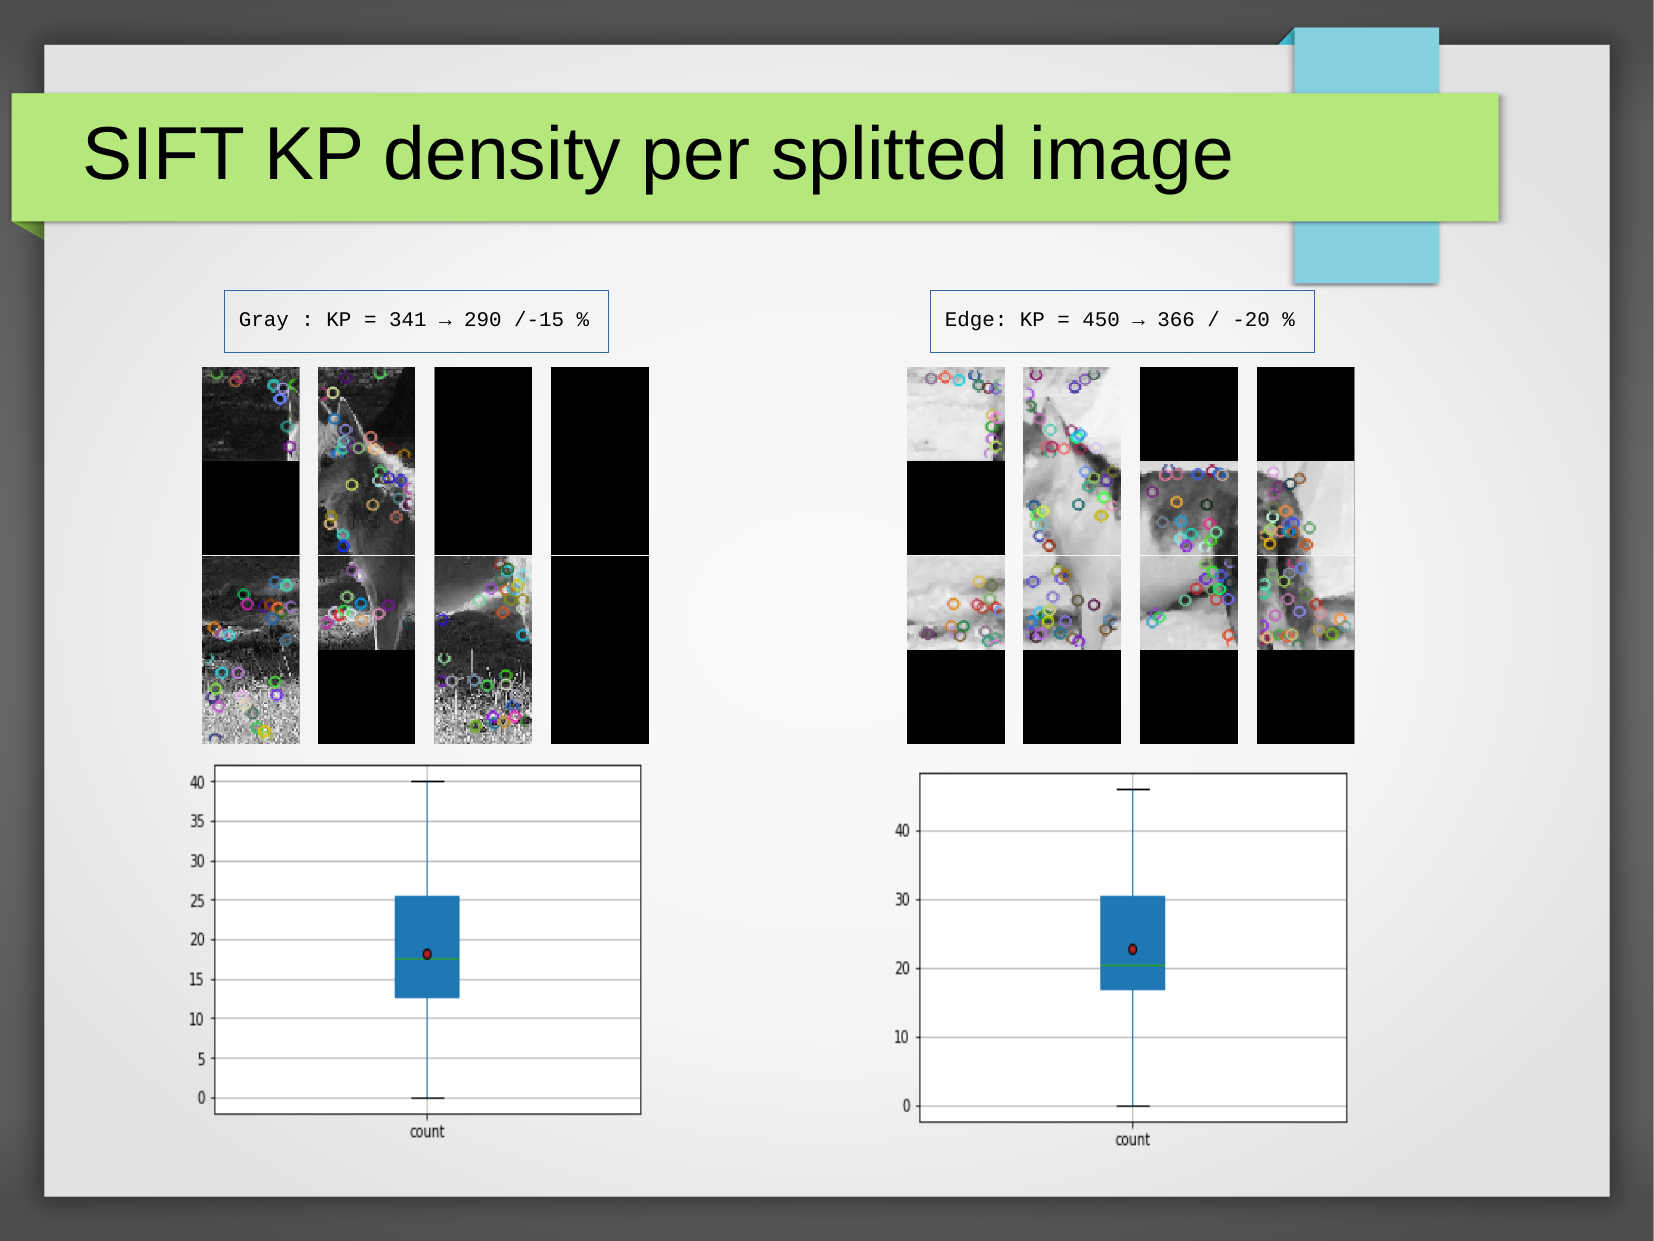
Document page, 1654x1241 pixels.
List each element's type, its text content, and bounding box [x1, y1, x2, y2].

text_box Gray : KP = 341 → 290 /-15 % [224, 290, 609, 353]
title SIFT KP density per splitted image [82, 94, 1264, 213]
picture [0, 0, 1654, 1241]
text_box Edge: KP = 450 → 366 / -20 % [930, 290, 1315, 353]
